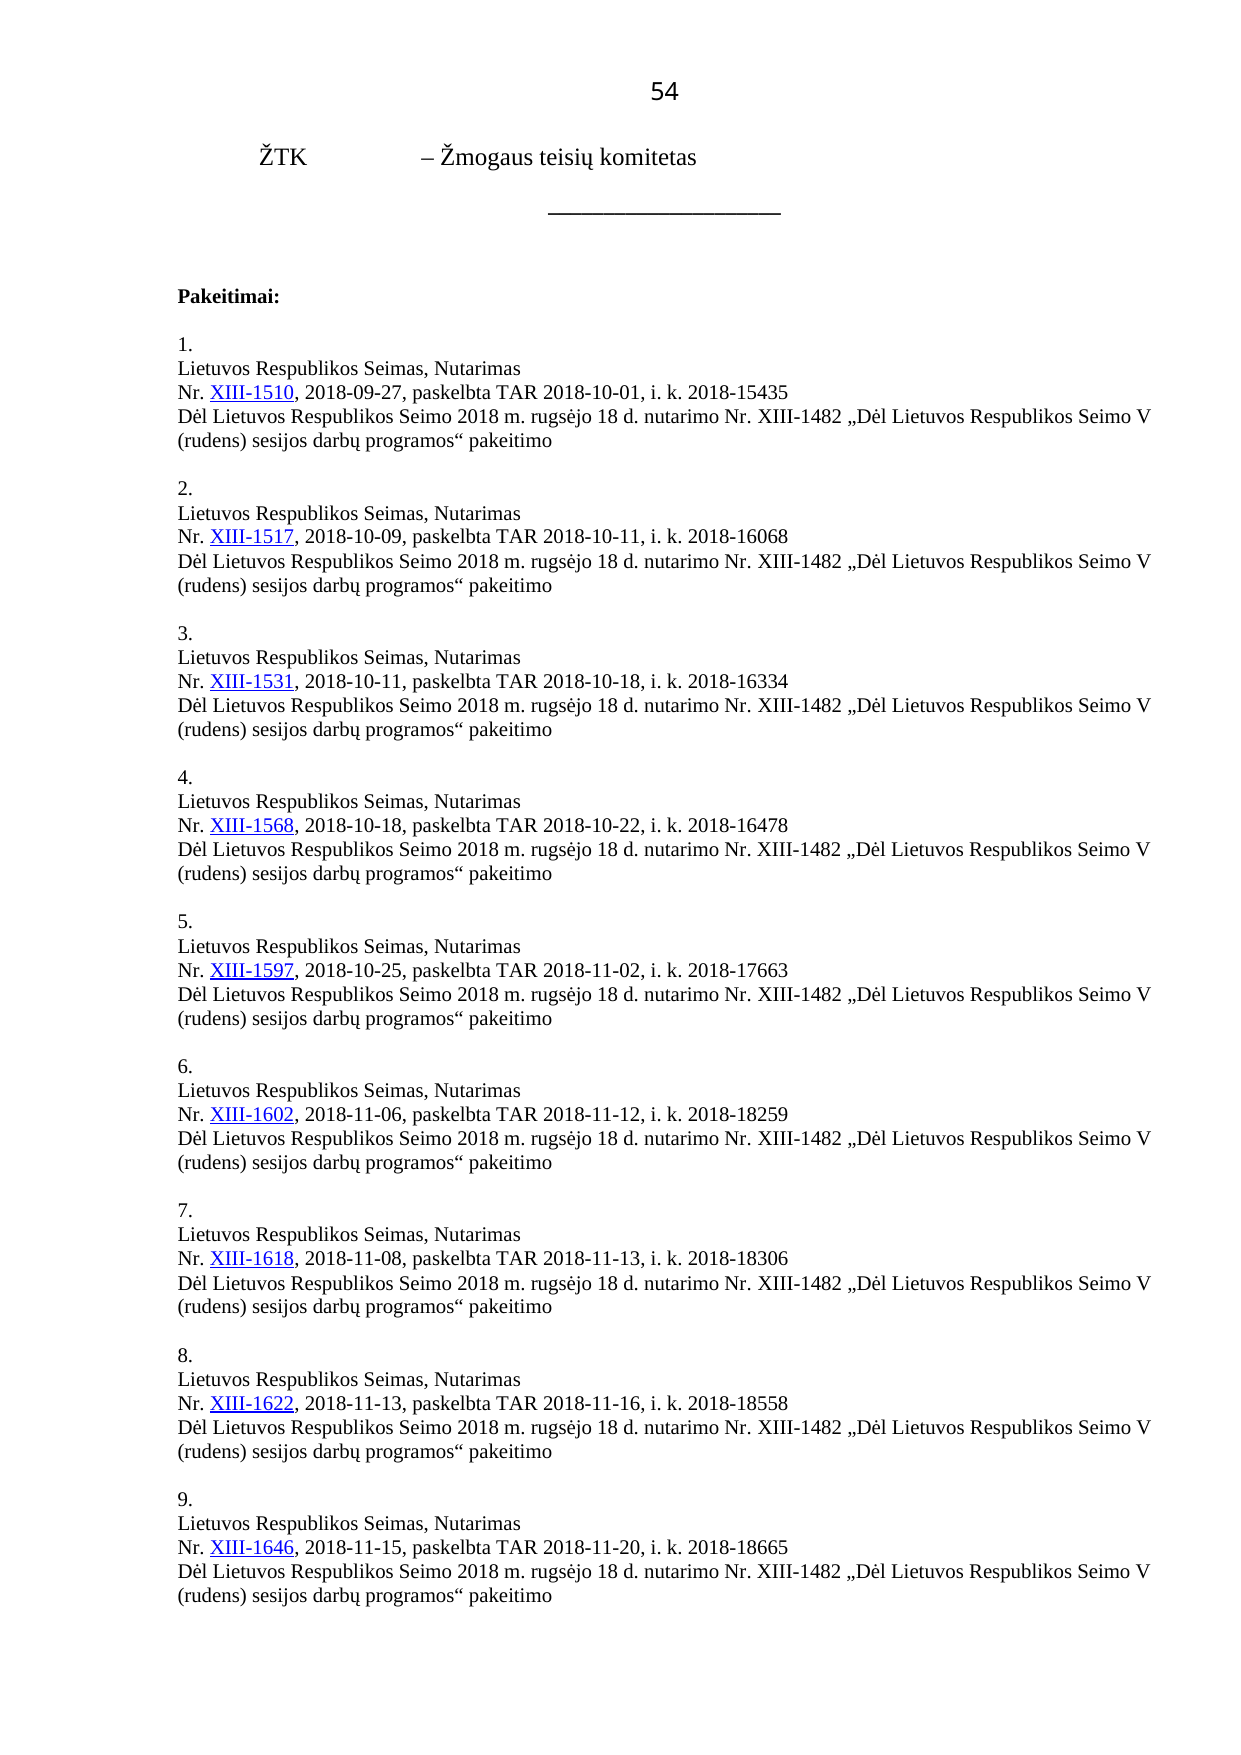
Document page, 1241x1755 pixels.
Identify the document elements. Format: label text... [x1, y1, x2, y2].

text Nr. XIII-1568, 2018-10-18, paskelbta TAR 2018-10-22, i. k. 2018-16478 [177, 813, 1152, 837]
text Lietuvos Respublikos Seimas, Nutarimas [177, 500, 1152, 524]
text Lietuvos Respublikos Seimas, Nutarimas [177, 933, 1152, 958]
text Dėl Lietuvos Respublikos Seimo 2018 m. rugsėjo 18 d. nutarimo Nr. XIII-1482 „Dėl Lietuvos Respublikos Seimo V (rudens) sesijos darbų programos“ pakeitimo [177, 982, 1152, 1030]
text Dėl Lietuvos Respublikos Seimo 2018 m. rugsėjo 18 d. nutarimo Nr. XIII-1482 „Dėl Lietuvos Respublikos Seimo V (rudens) sesijos darbų programos“ pakeitimo [177, 1270, 1152, 1318]
text _____________________ [177, 185, 1152, 219]
text Dėl Lietuvos Respublikos Seimo 2018 m. rugsėjo 18 d. nutarimo Nr. XIII-1482 „Dėl Lietuvos Respublikos Seimo V (rudens) sesijos darbų programos“ pakeitimo [177, 548, 1152, 597]
text Lietuvos Respublikos Seimas, Nutarimas [177, 356, 1152, 380]
text 3. [177, 621, 1152, 645]
text Lietuvos Respublikos Seimas, Nutarimas [177, 1511, 1152, 1535]
text Dėl Lietuvos Respublikos Seimo 2018 m. rugsėjo 18 d. nutarimo Nr. XIII-1482 „Dėl Lietuvos Respublikos Seimo V (rudens) sesijos darbų programos“ pakeitimo [177, 404, 1152, 452]
text 6. [177, 1054, 1152, 1078]
text Lietuvos Respublikos Seimas, Nutarimas [177, 1222, 1152, 1246]
text Lietuvos Respublikos Seimas, Nutarimas [177, 645, 1152, 669]
text 8. [177, 1343, 1152, 1367]
text Nr. XIII-1517, 2018-10-09, paskelbta TAR 2018-10-11, i. k. 2018-16068 [177, 524, 1152, 548]
text Nr. XIII-1622, 2018-11-13, paskelbta TAR 2018-11-16, i. k. 2018-18558 [177, 1391, 1152, 1415]
text Nr. XIII-1646, 2018-11-15, paskelbta TAR 2018-11-20, i. k. 2018-18665 [177, 1535, 1152, 1559]
text Lietuvos Respublikos Seimas, Nutarimas [177, 1078, 1152, 1102]
text Nr. XIII-1618, 2018-11-08, paskelbta TAR 2018-11-13, i. k. 2018-18306 [177, 1246, 1152, 1270]
text Dėl Lietuvos Respublikos Seimo 2018 m. rugsėjo 18 d. nutarimo Nr. XIII-1482 „Dėl Lietuvos Respublikos Seimo V (rudens) sesijos darbų programos“ pakeitimo [177, 837, 1152, 885]
text Dėl Lietuvos Respublikos Seimo 2018 m. rugsėjo 18 d. nutarimo Nr. XIII-1482 „Dėl Lietuvos Respublikos Seimo V (rudens) sesijos darbų programos“ pakeitimo [177, 1126, 1152, 1174]
text Lietuvos Respublikos Seimas, Nutarimas [177, 789, 1152, 813]
text 7. [177, 1198, 1152, 1222]
text Nr. XIII-1602, 2018-11-06, paskelbta TAR 2018-11-12, i. k. 2018-18259 [177, 1102, 1152, 1126]
text Dėl Lietuvos Respublikos Seimo 2018 m. rugsėjo 18 d. nutarimo Nr. XIII-1482 „Dėl Lietuvos Respublikos Seimo V (rudens) sesijos darbų programos“ pakeitimo [177, 1559, 1152, 1607]
text Nr. XIII-1510, 2018-09-27, paskelbta TAR 2018-10-01, i. k. 2018-15435 [177, 380, 1152, 404]
text Lietuvos Respublikos Seimas, Nutarimas [177, 1367, 1152, 1391]
text 5. [177, 909, 1152, 933]
table_cell ŽTK [248, 142, 410, 185]
text 4. [177, 765, 1152, 789]
text Nr. XIII-1597, 2018-10-25, paskelbta TAR 2018-11-02, i. k. 2018-17663 [177, 958, 1152, 982]
text 1. [177, 332, 1152, 356]
text Pakeitimai: [177, 284, 1152, 308]
text 2. [177, 476, 1152, 500]
text Nr. XIII-1531, 2018-10-11, paskelbta TAR 2018-10-18, i. k. 2018-16334 [177, 669, 1152, 693]
text Dėl Lietuvos Respublikos Seimo 2018 m. rugsėjo 18 d. nutarimo Nr. XIII-1482 „Dėl Lietuvos Respublikos Seimo V (rudens) sesijos darbų programos“ pakeitimo [177, 693, 1152, 741]
table_cell – Žmogaus teisių komitetas [410, 142, 1174, 185]
text 9. [177, 1487, 1152, 1511]
text Dėl Lietuvos Respublikos Seimo 2018 m. rugsėjo 18 d. nutarimo Nr. XIII-1482 „Dėl Lietuvos Respublikos Seimo V (rudens) sesijos darbų programos“ pakeitimo [177, 1415, 1152, 1463]
